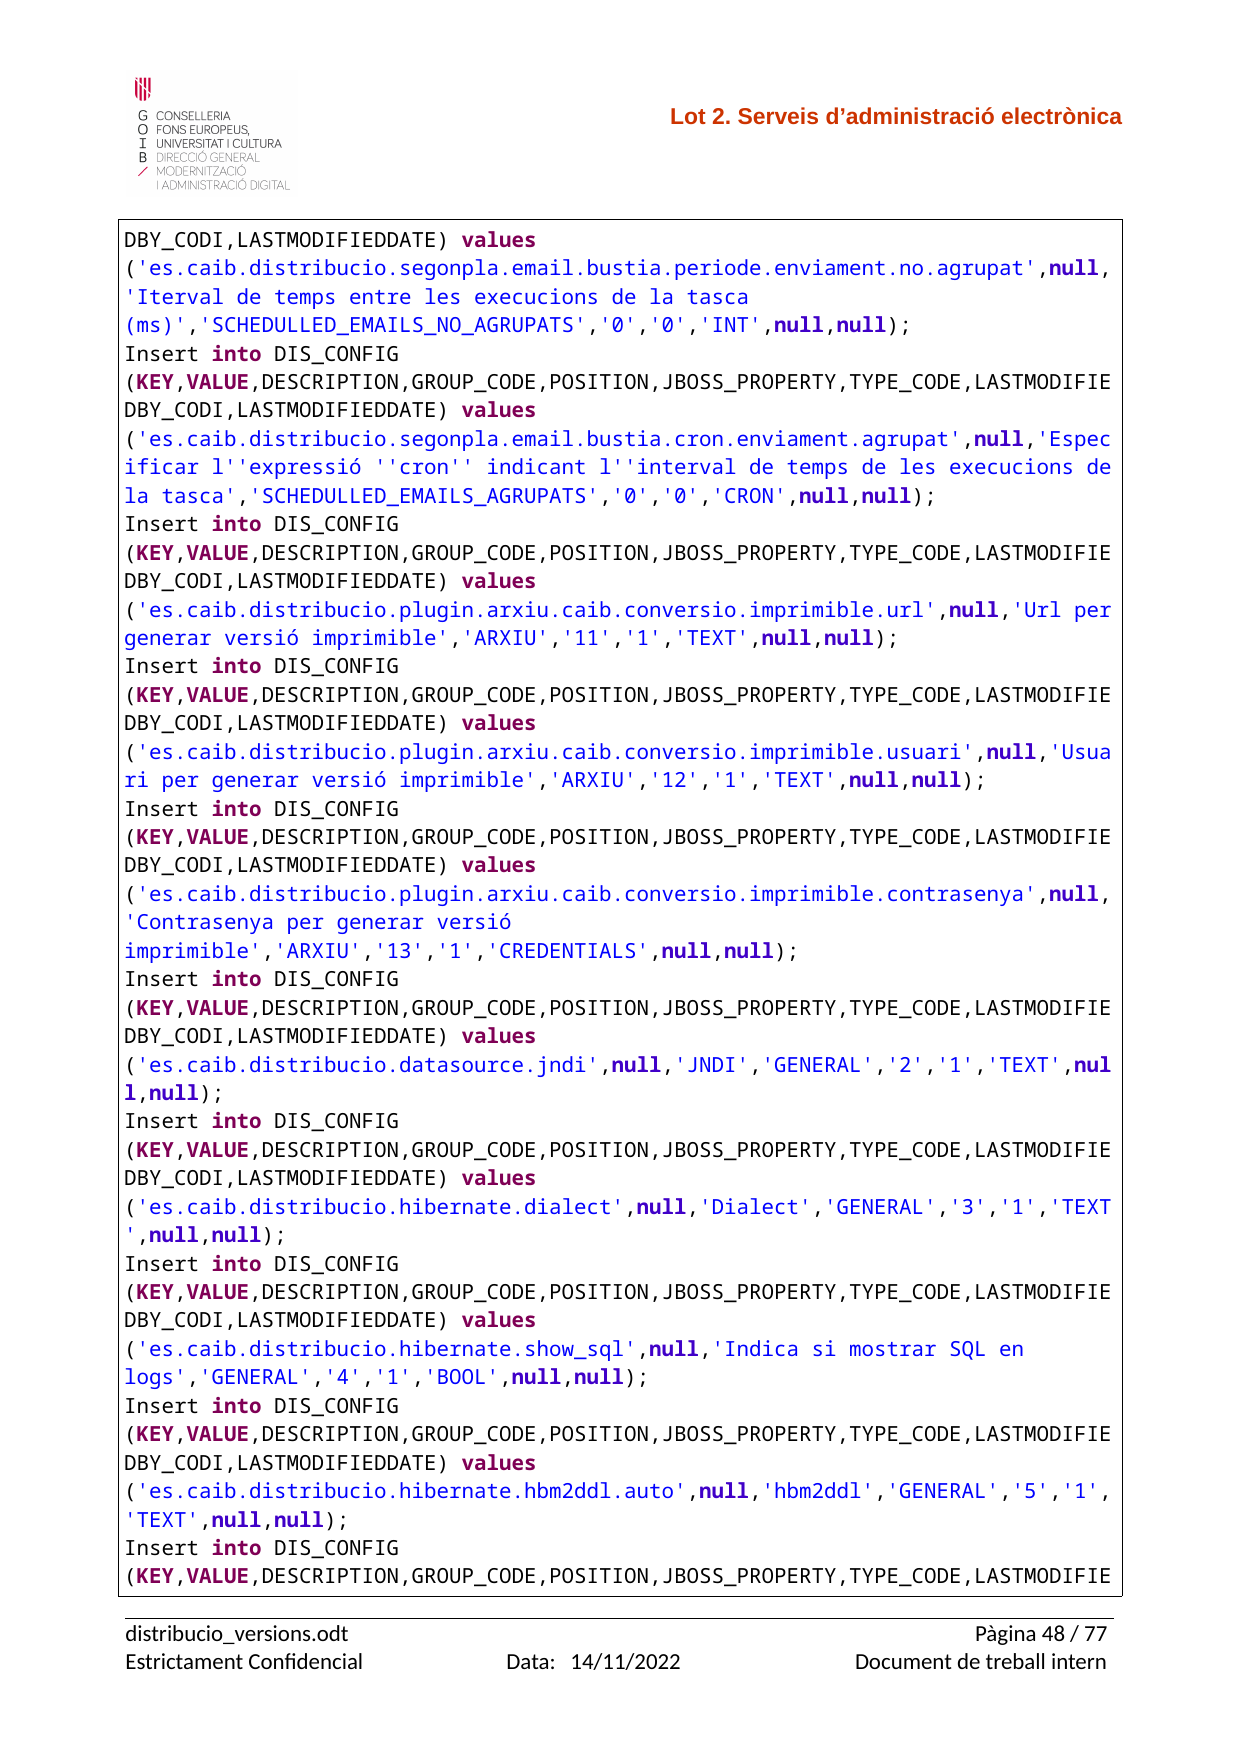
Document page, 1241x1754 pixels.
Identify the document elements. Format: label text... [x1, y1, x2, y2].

picture [126, 70, 299, 197]
table_header DBY_CODI,LASTMODIFIEDDATE) values ('es.caib.distribucio.segonpla.email.bustia.periode.enviament.no.agrupat',null,'Iterval de temps entre les execucions de la tasca (ms)','SCHEDULLED_EMAILS_NO_AGRUPATS','0','0','INT',null,null); Insert into DIS_CONFIG (KEY,VALUE,DESCRIPTION,GROUP_CODE,POSITION,JBOSS_PROPERTY,TYPE_CODE,LASTMODIFIEDBY_CODI,LASTMODIFIEDDATE) values ('es.caib.distribucio.segonpla.email.bustia.cron.enviament.agrupat',null,'Especificar l''expressió ''cron'' indicant l''interval de temps de les execucions de la tasca','SCHEDULLED_EMAILS_AGRUPATS','0','0','CRON',null,null); Insert into DIS_CONFIG (KEY,VALUE,DESCRIPTION,GROUP_CODE,POSITION,JBOSS_PROPERTY,TYPE_CODE,LASTMODIFIEDBY_CODI,LASTMODIFIEDDATE) values ('es.caib.distribucio.plugin.arxiu.caib.conversio.imprimible.url',null,'Url per generar versió imprimible','ARXIU','11','1','TEXT',null,null); Insert into DIS_CONFIG (KEY,VALUE,DESCRIPTION,GROUP_CODE,POSITION,JBOSS_PROPERTY,TYPE_CODE,LASTMODIFIEDBY_CODI,LASTMODIFIEDDATE) values ('es.caib.distribucio.plugin.arxiu.caib.conversio.imprimible.usuari',null,'Usuari per generar versió imprimible','ARXIU','12','1','TEXT',null,null); Insert into DIS_CONFIG (KEY,VALUE,DESCRIPTION,GROUP_CODE,POSITION,JBOSS_PROPERTY,TYPE_CODE,LASTMODIFIEDBY_CODI,LASTMODIFIEDDATE) values ('es.caib.distribucio.plugin.arxiu.caib.conversio.imprimible.contrasenya',null,'Contrasenya per generar versió imprimible','ARXIU','13','1','CREDENTIALS',null,null); Insert into DIS_CONFIG (KEY,VALUE,DESCRIPTION,GROUP_CODE,POSITION,JBOSS_PROPERTY,TYPE_CODE,LASTMODIFIEDBY_CODI,LASTMODIFIEDDATE) values ('es.caib.distribucio.datasource.jndi',null,'JNDI','GENERAL','2','1','TEXT',null,null); Insert into DIS_CONFIG (KEY,VALUE,DESCRIPTION,GROUP_CODE,POSITION,JBOSS_PROPERTY,TYPE_CODE,LASTMODIFIEDBY_CODI,LASTMODIFIEDDATE) values ('es.caib.distribucio.hibernate.dialect',null,'Dialect','GENERAL','3','1','TEXT',null,null); Insert into DIS_CONFIG (KEY,VALUE,DESCRIPTION,GROUP_CODE,POSITION,JBOSS_PROPERTY,TYPE_CODE,LASTMODIFIEDBY_CODI,LASTMODIFIEDDATE) values ('es.caib.distribucio.hibernate.show_sql',null,'Indica si mostrar SQL en logs','GENERAL','4','1','BOOL',null,null); Insert into DIS_CONFIG (KEY,VALUE,DESCRIPTION,GROUP_CODE,POSITION,JBOSS_PROPERTY,TYPE_CODE,LASTMODIFIEDBY_CODI,LASTMODIFIEDDATE) values ('es.caib.distribucio.hibernate.hbm2ddl.auto',null,'hbm2ddl','GENERAL','5','1','TEXT',null,null); Insert into DIS_CONFIG (KEY,VALUE,DESCRIPTION,GROUP_CODE,POSITION,JBOSS_PROPERTY,TYPE_CODE,LASTMODIFIE [119, 220, 1122, 1596]
